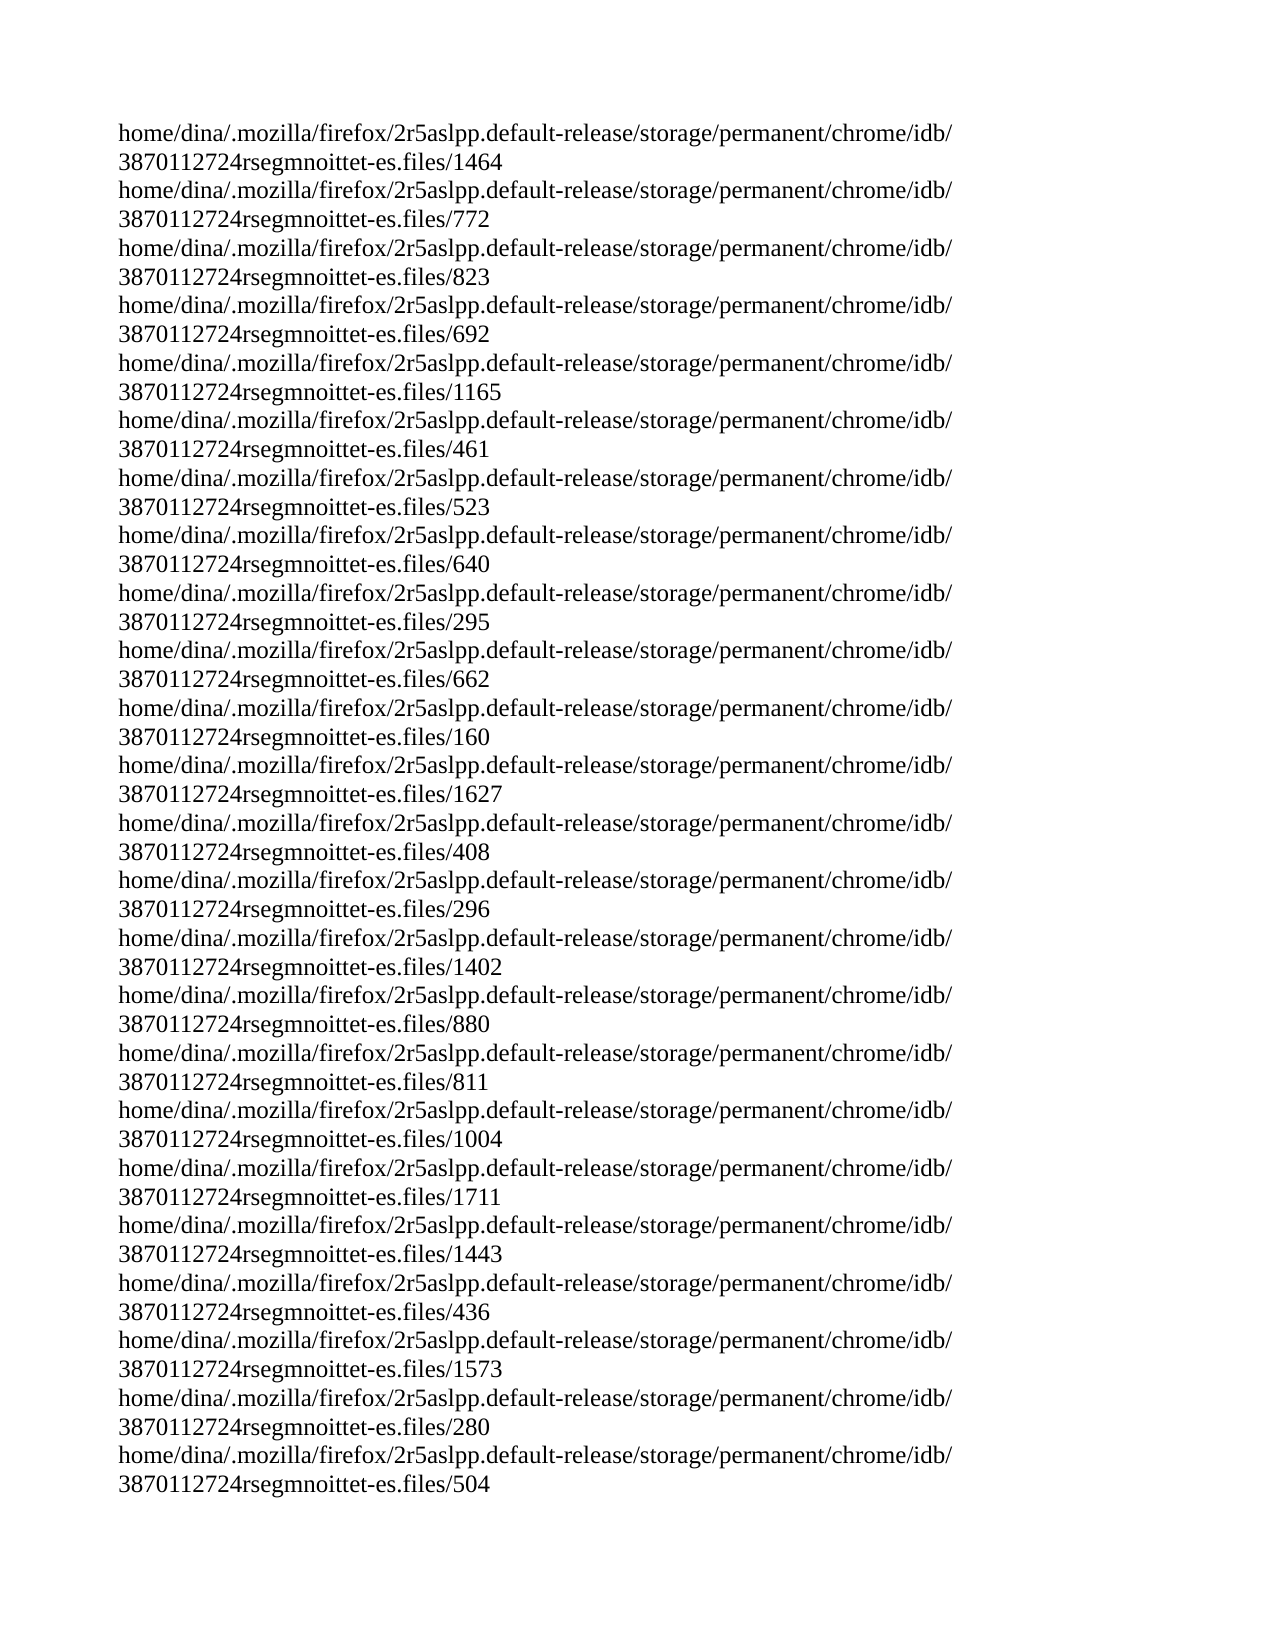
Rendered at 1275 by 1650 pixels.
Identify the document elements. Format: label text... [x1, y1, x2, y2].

text home/dina/.mozilla/firefox/2r5aslpp.default-release/storage/permanent/chrome/idb/3870112724rsegmnoittet-es.files/823 [118, 233, 1157, 291]
text home/dina/.mozilla/firefox/2r5aslpp.default-release/storage/permanent/chrome/idb/3870112724rsegmnoittet-es.files/504 [118, 1441, 1157, 1498]
text home/dina/.mozilla/firefox/2r5aslpp.default-release/storage/permanent/chrome/idb/3870112724rsegmnoittet-es.files/295 [118, 578, 1157, 636]
text home/dina/.mozilla/firefox/2r5aslpp.default-release/storage/permanent/chrome/idb/3870112724rsegmnoittet-es.files/1165 [118, 348, 1157, 406]
text home/dina/.mozilla/firefox/2r5aslpp.default-release/storage/permanent/chrome/idb/3870112724rsegmnoittet-es.files/436 [118, 1268, 1157, 1326]
text home/dina/.mozilla/firefox/2r5aslpp.default-release/storage/permanent/chrome/idb/3870112724rsegmnoittet-es.files/160 [118, 693, 1157, 751]
text home/dina/.mozilla/firefox/2r5aslpp.default-release/storage/permanent/chrome/idb/3870112724rsegmnoittet-es.files/1711 [118, 1153, 1157, 1211]
text home/dina/.mozilla/firefox/2r5aslpp.default-release/storage/permanent/chrome/idb/3870112724rsegmnoittet-es.files/811 [118, 1038, 1157, 1096]
text home/dina/.mozilla/firefox/2r5aslpp.default-release/storage/permanent/chrome/idb/3870112724rsegmnoittet-es.files/640 [118, 521, 1157, 578]
text home/dina/.mozilla/firefox/2r5aslpp.default-release/storage/permanent/chrome/idb/3870112724rsegmnoittet-es.files/1443 [118, 1211, 1157, 1268]
text home/dina/.mozilla/firefox/2r5aslpp.default-release/storage/permanent/chrome/idb/3870112724rsegmnoittet-es.files/1464 [118, 118, 1157, 176]
text home/dina/.mozilla/firefox/2r5aslpp.default-release/storage/permanent/chrome/idb/3870112724rsegmnoittet-es.files/772 [118, 176, 1157, 233]
text home/dina/.mozilla/firefox/2r5aslpp.default-release/storage/permanent/chrome/idb/3870112724rsegmnoittet-es.files/1573 [118, 1326, 1157, 1383]
text home/dina/.mozilla/firefox/2r5aslpp.default-release/storage/permanent/chrome/idb/3870112724rsegmnoittet-es.files/408 [118, 808, 1157, 866]
text home/dina/.mozilla/firefox/2r5aslpp.default-release/storage/permanent/chrome/idb/3870112724rsegmnoittet-es.files/692 [118, 291, 1157, 348]
text home/dina/.mozilla/firefox/2r5aslpp.default-release/storage/permanent/chrome/idb/3870112724rsegmnoittet-es.files/461 [118, 406, 1157, 463]
text home/dina/.mozilla/firefox/2r5aslpp.default-release/storage/permanent/chrome/idb/3870112724rsegmnoittet-es.files/296 [118, 866, 1157, 923]
text home/dina/.mozilla/firefox/2r5aslpp.default-release/storage/permanent/chrome/idb/3870112724rsegmnoittet-es.files/1004 [118, 1096, 1157, 1153]
text home/dina/.mozilla/firefox/2r5aslpp.default-release/storage/permanent/chrome/idb/3870112724rsegmnoittet-es.files/662 [118, 636, 1157, 693]
text home/dina/.mozilla/firefox/2r5aslpp.default-release/storage/permanent/chrome/idb/3870112724rsegmnoittet-es.files/880 [118, 981, 1157, 1038]
text home/dina/.mozilla/firefox/2r5aslpp.default-release/storage/permanent/chrome/idb/3870112724rsegmnoittet-es.files/1402 [118, 923, 1157, 981]
text home/dina/.mozilla/firefox/2r5aslpp.default-release/storage/permanent/chrome/idb/3870112724rsegmnoittet-es.files/523 [118, 463, 1157, 521]
text home/dina/.mozilla/firefox/2r5aslpp.default-release/storage/permanent/chrome/idb/3870112724rsegmnoittet-es.files/280 [118, 1383, 1157, 1441]
text home/dina/.mozilla/firefox/2r5aslpp.default-release/storage/permanent/chrome/idb/3870112724rsegmnoittet-es.files/1627 [118, 751, 1157, 808]
